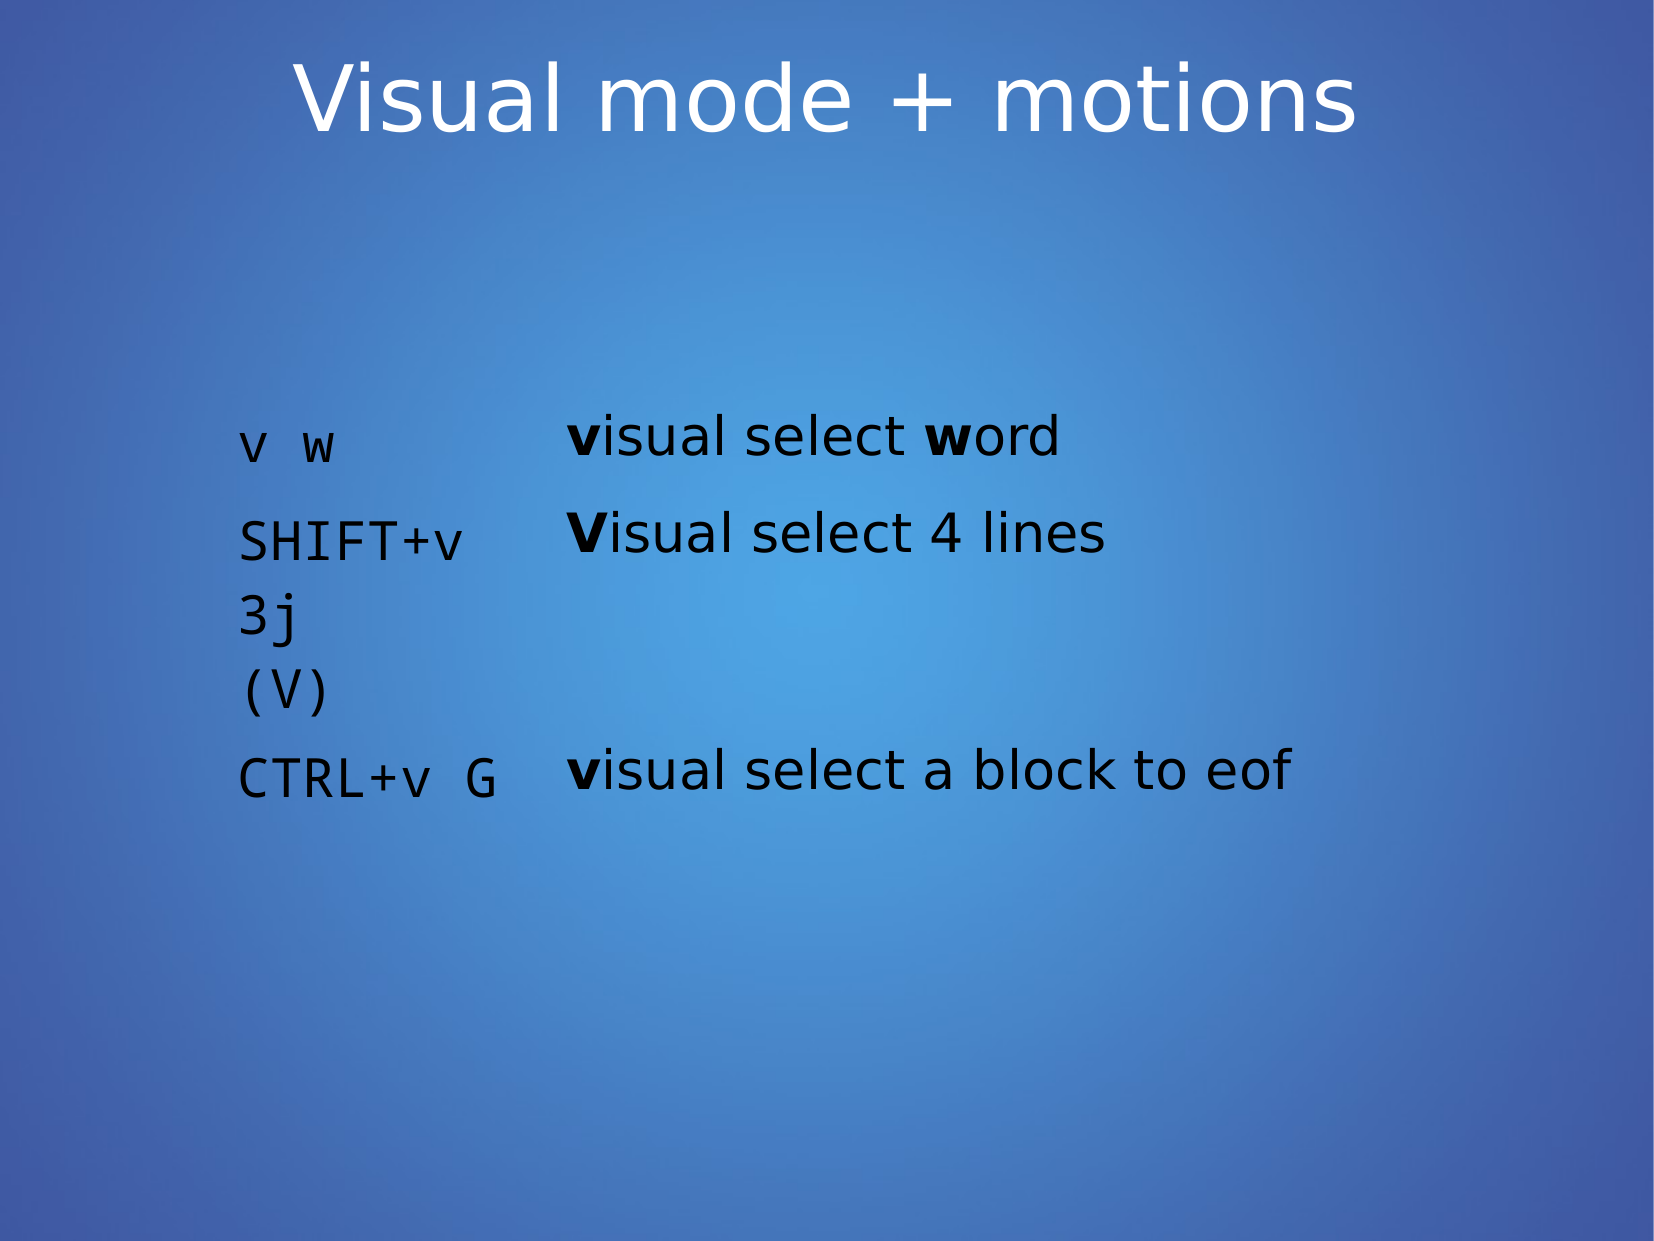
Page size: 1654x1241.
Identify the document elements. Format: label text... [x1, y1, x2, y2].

table_header v w [223, 397, 552, 495]
table_cell visual select a block to eof [552, 732, 1431, 843]
table_cell CTRL+v G [223, 732, 552, 843]
table_header visual select word [552, 397, 1431, 495]
title Visual mode + motions [82, 23, 1571, 175]
picture [0, 0, 1654, 1241]
table_cell Visual select 4 lines [552, 495, 1431, 732]
table_cell SHIFT+v 3j (V) [223, 495, 552, 732]
